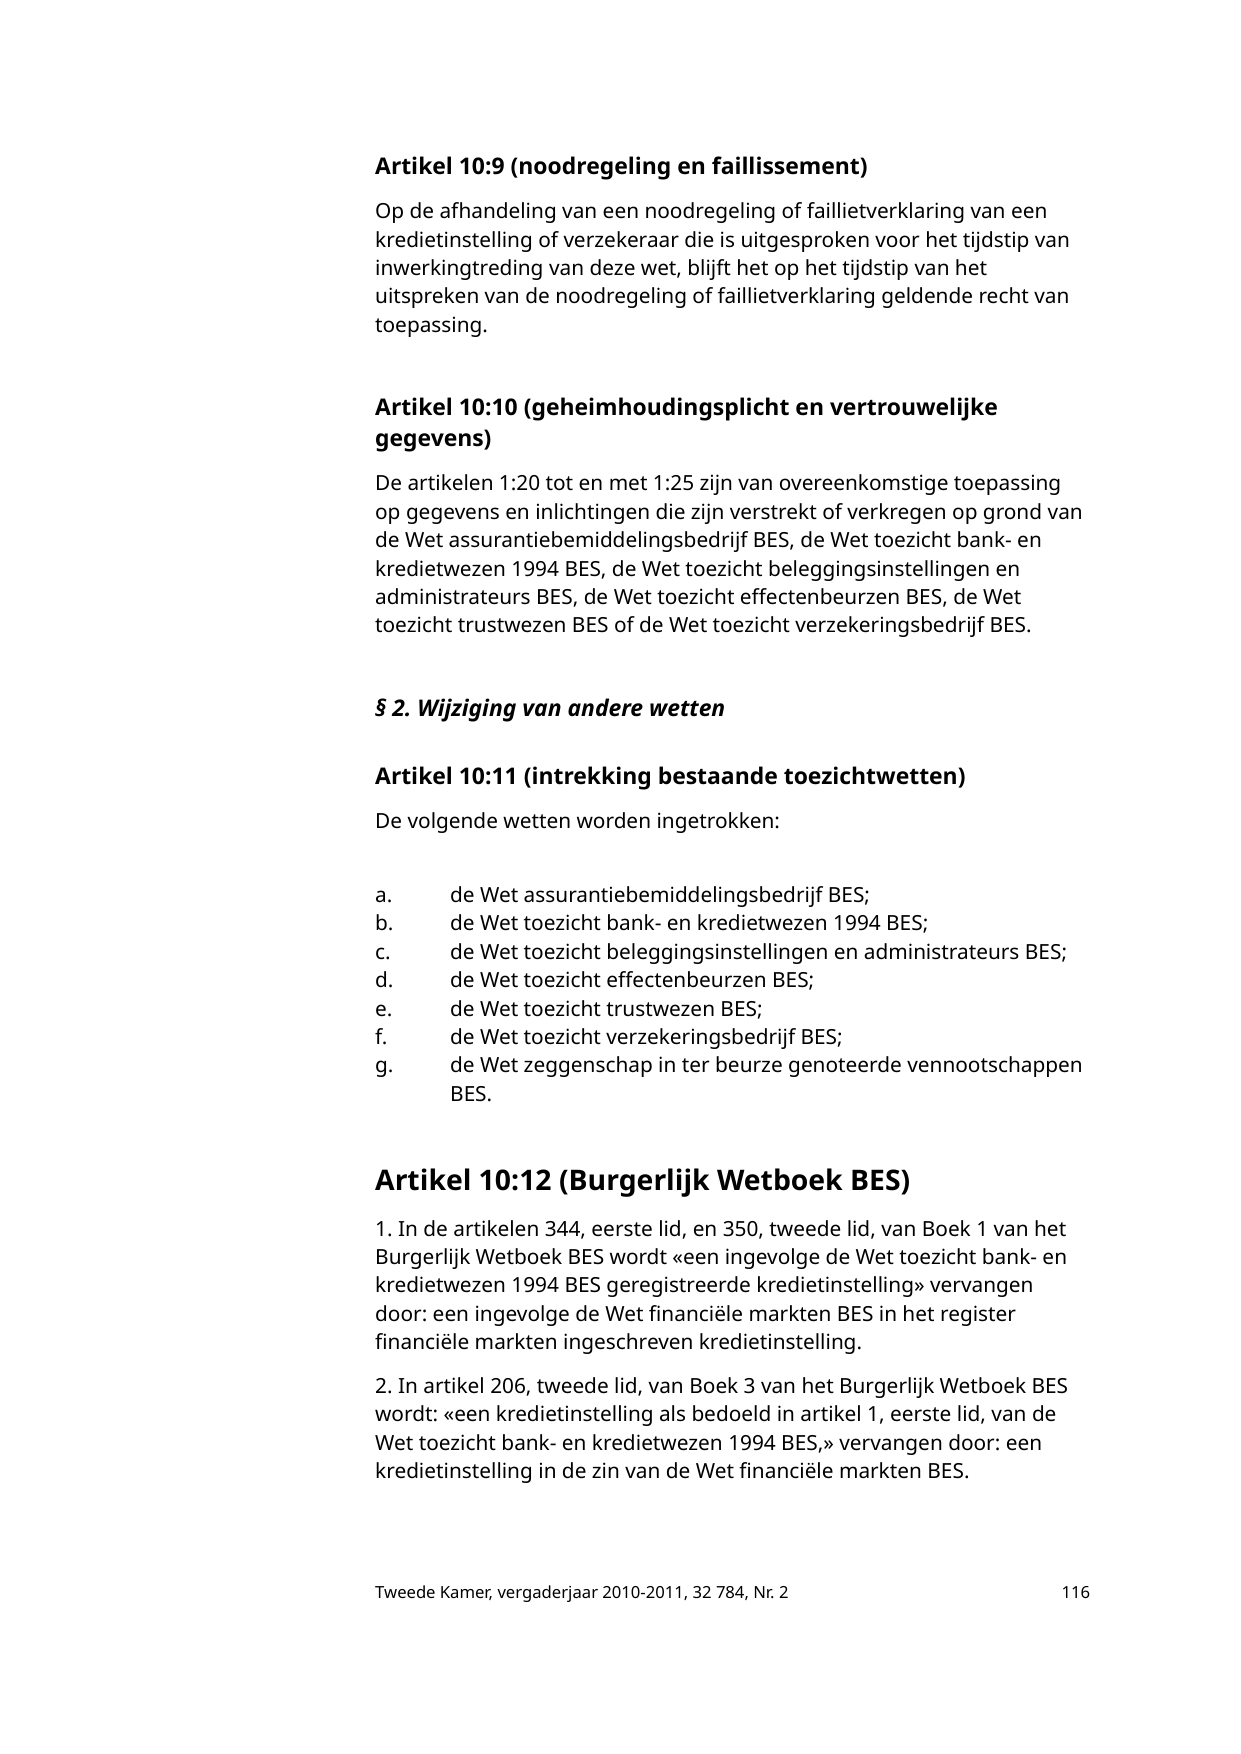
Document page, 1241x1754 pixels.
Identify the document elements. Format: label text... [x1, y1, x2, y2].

subtitle Artikel 10:12 (Burgerlijk Wetboek BES) [375, 1160, 1090, 1199]
subtitle Artikel 10:9 (noodregeling en faillissement) [375, 150, 1090, 181]
text De artikelen 1:20 tot en met 1:25 zijn van overeenkomstige toepassing op gegevens en inlichtingen die zijn verstrekt of verkregen op grond van de Wet assurantiebemiddelingsbedrijf BES, de Wet toezicht bank- en kredietwezen 1994 BES, de Wet toezicht beleggingsinstellingen en administrateurs BES, de Wet toezicht effectenbeurzen BES, de Wet toezicht trustwezen BES of de Wet toezicht verzekeringsbedrijf BES. [375, 468, 1090, 639]
list de Wet toezicht verzekeringsbedrijf BES; [375, 1022, 1090, 1051]
list de Wet assurantiebemiddelingsbedrijf BES; [375, 880, 1090, 908]
subtitle Artikel 10:10 (geheimhoudingsplicht en vertrouwelijke gegevens) [375, 391, 1090, 453]
list de Wet toezicht bank- en kredietwezen 1994 BES; [375, 908, 1090, 937]
list de Wet zeggenschap in ter beurze genoteerde vennootschappen BES. [375, 1051, 1090, 1107]
list de Wet toezicht beleggingsinstellingen en administrateurs BES; [375, 937, 1090, 965]
list de Wet toezicht effectenbeurzen BES; [375, 965, 1090, 994]
text 1. In de artikelen 344, eerste lid, en 350, tweede lid, van Boek 1 van het Burgerlijk Wetboek BES wordt «een ingevolge de Wet toezicht bank- en kredietwezen 1994 BES geregistreerde kredietinstelling» vervangen door: een ingevolge de Wet financiële markten BES in het register financiële markten ingeschreven kredietinstelling. [375, 1214, 1090, 1356]
text De volgende wetten worden ingetrokken: [375, 807, 1090, 835]
text 2. In artikel 206, tweede lid, van Boek 3 van het Burgerlijk Wetboek BES wordt: «een kredietinstelling als bedoeld in artikel 1, eerste lid, van de Wet toezicht bank- en kredietwezen 1994 BES,» vervangen door: een kredietinstelling in de zin van de Wet financiële markten BES. [375, 1371, 1090, 1484]
text Op de afhandeling van een noodregeling of faillietverklaring van een kredietinstelling of verzekeraar die is uitgesproken voor het tijdstip van inwerkingtreding van deze wet, blijft het op het tijdstip van het uitspreken van de noodregeling of faillietverklaring geldende recht van toepassing. [375, 196, 1090, 338]
subtitle Artikel 10:11 (intrekking bestaande toezichtwetten) [375, 760, 1090, 792]
subtitle § 2. Wijziging van andere wetten [375, 692, 1090, 723]
list de Wet toezicht trustwezen BES; [375, 994, 1090, 1022]
